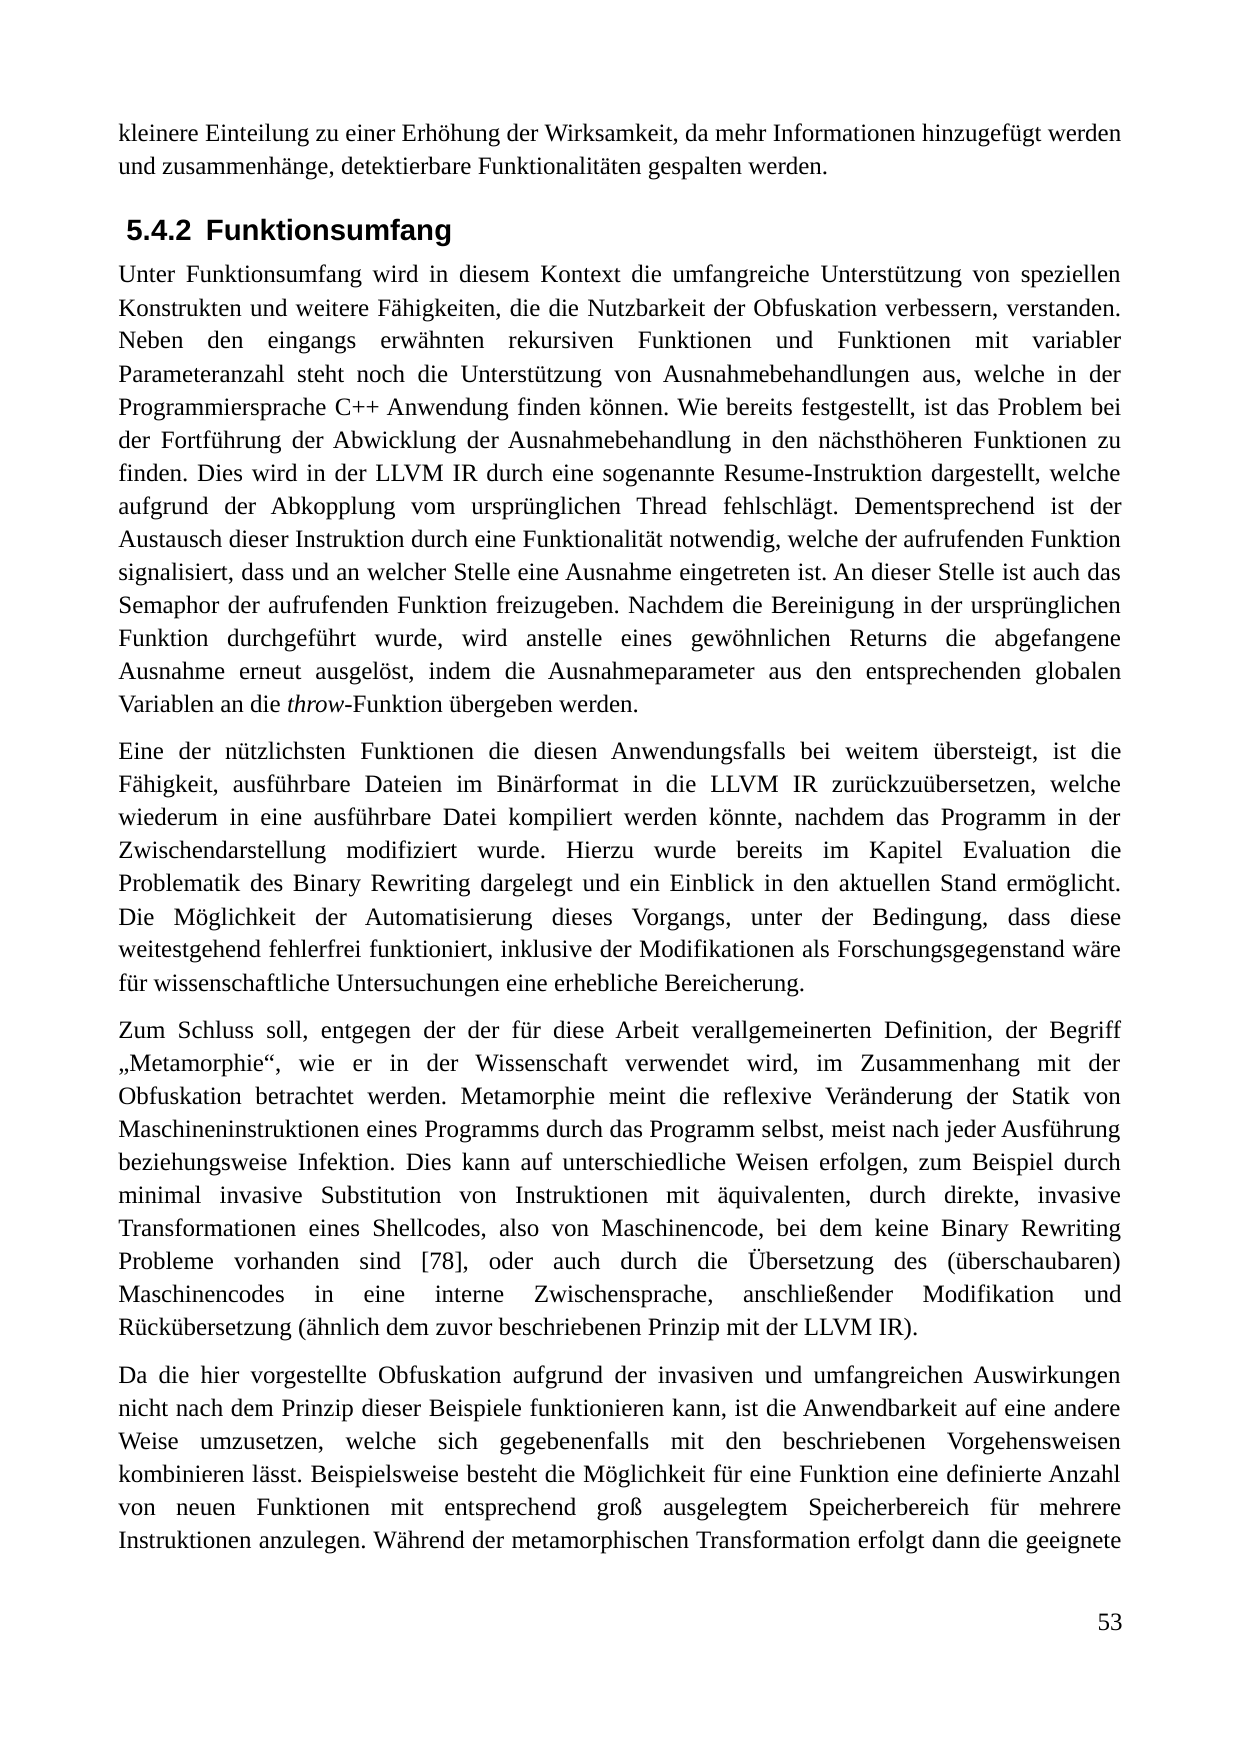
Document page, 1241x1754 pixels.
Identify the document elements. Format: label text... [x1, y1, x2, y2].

subtitle Funktionsumfang [118, 213, 1122, 247]
text kleinere Einteilung zu einer Erhöhung der Wirksamkeit, da mehr Informationen hinzugefügt werden und zusammenhänge, detektierbare Funktionalitäten gespalten werden. [118, 118, 1122, 180]
text Zum Schluss soll, entgegen der der für diese Arbeit verallgemeinerten Definition, der Begriff „Metamorphie“, wie er in der Wissenschaft verwendet wird, im Zusammenhang mit der Obfuskation betrachtet werden. Metamorphie meint die reflexive Veränderung der Statik von Maschineninstruktionen eines Programms durch das Programm selbst, meist nach jeder Ausführung beziehungsweise Infektion. Dies kann auf unterschiedliche Weisen erfolgen, zum Beispiel durch minimal invasive Substitution von Instruktionen mit äquivalenten, durch direkte, invasive Transformationen eines Shellcodes, also von Maschinencode, bei dem keine Binary Rewriting Probleme vorhanden sind [78], oder auch durch die Übersetzung des (überschaubaren) Maschinencodes in eine interne Zwischensprache, anschließender Modifikation und Rückübersetzung (ähnlich dem zuvor beschriebenen Prinzip mit der LLVM IR). [118, 1015, 1122, 1341]
text Eine der nützlichsten Funktionen die diesen Anwendungsfalls bei weitem übersteigt, ist die Fähigkeit, ausführbare Dateien im Binärformat in die LLVM IR zurückzuübersetzen, welche wiederum in eine ausführbare Datei kompiliert werden könnte, nachdem das Programm in der Zwischendarstellung modifiziert wurde. Hierzu wurde bereits im Kapitel Evaluation die Problematik des Binary Rewriting dargelegt und ein Einblick in den aktuellen Stand ermöglicht. Die Möglichkeit der Automatisierung dieses Vorgangs, unter der Bedingung, dass diese weitestgehend fehlerfrei funktioniert, inklusive der Modifikationen als Forschungsgegenstand wäre für wissenschaftliche Untersuchungen eine erhebliche Bereicherung. [118, 736, 1122, 996]
text Unter Funktionsumfang wird in diesem Kontext die umfangreiche Unterstützung von speziellen Konstrukten und weitere Fähigkeiten, die die Nutzbarkeit der Obfuskation verbessern, verstanden. Neben den eingangs erwähnten rekursiven Funktionen und Funktionen mit variabler Parameteranzahl steht noch die Unterstützung von Ausnahmebehandlungen aus, welche in der Programmiersprache C++ Anwendung finden können. Wie bereits festgestellt, ist das Problem bei der Fortführung der Abwicklung der Ausnahmebehandlung in den nächsthöheren Funktionen zu finden. Dies wird in der LLVM IR durch eine sogenannte Resume-Instruktion dargestellt, welche aufgrund der Abkopplung vom ursprünglichen Thread fehlschlägt. Dementsprechend ist der Austausch dieser Instruktion durch eine Funktionalität notwendig, welche der aufrufenden Funktion signalisiert, dass und an welcher Stelle eine Ausnahme eingetreten ist. An dieser Stelle ist auch das Semaphor der aufrufenden Funktion freizugeben. Nachdem die Bereinigung in der ursprünglichen Funktion durchgeführt wurde, wird anstelle eines gewöhnlichen Returns die abgefangene Ausnahme erneut ausgelöst, indem die Ausnahmeparameter aus den entsprechenden globalen Variablen an die throw-Funktion übergeben werden. [118, 259, 1122, 718]
text Da die hier vorgestellte Obfuskation aufgrund der invasiven und umfangreichen Auswirkungen nicht nach dem Prinzip dieser Beispiele funktionieren kann, ist die Anwendbarkeit auf eine andere Weise umzusetzen, welche sich gegebenenfalls mit den beschriebenen Vorgehensweisen kombinieren lässt. Beispielsweise besteht die Möglichkeit für eine Funktion eine definierte Anzahl von neuen Funktionen mit entsprechend groß ausgelegtem Speicherbereich für mehrere Instruktionen anzulegen. Während der metamorphischen Transformation erfolgt dann die geeignete [118, 1360, 1122, 1554]
